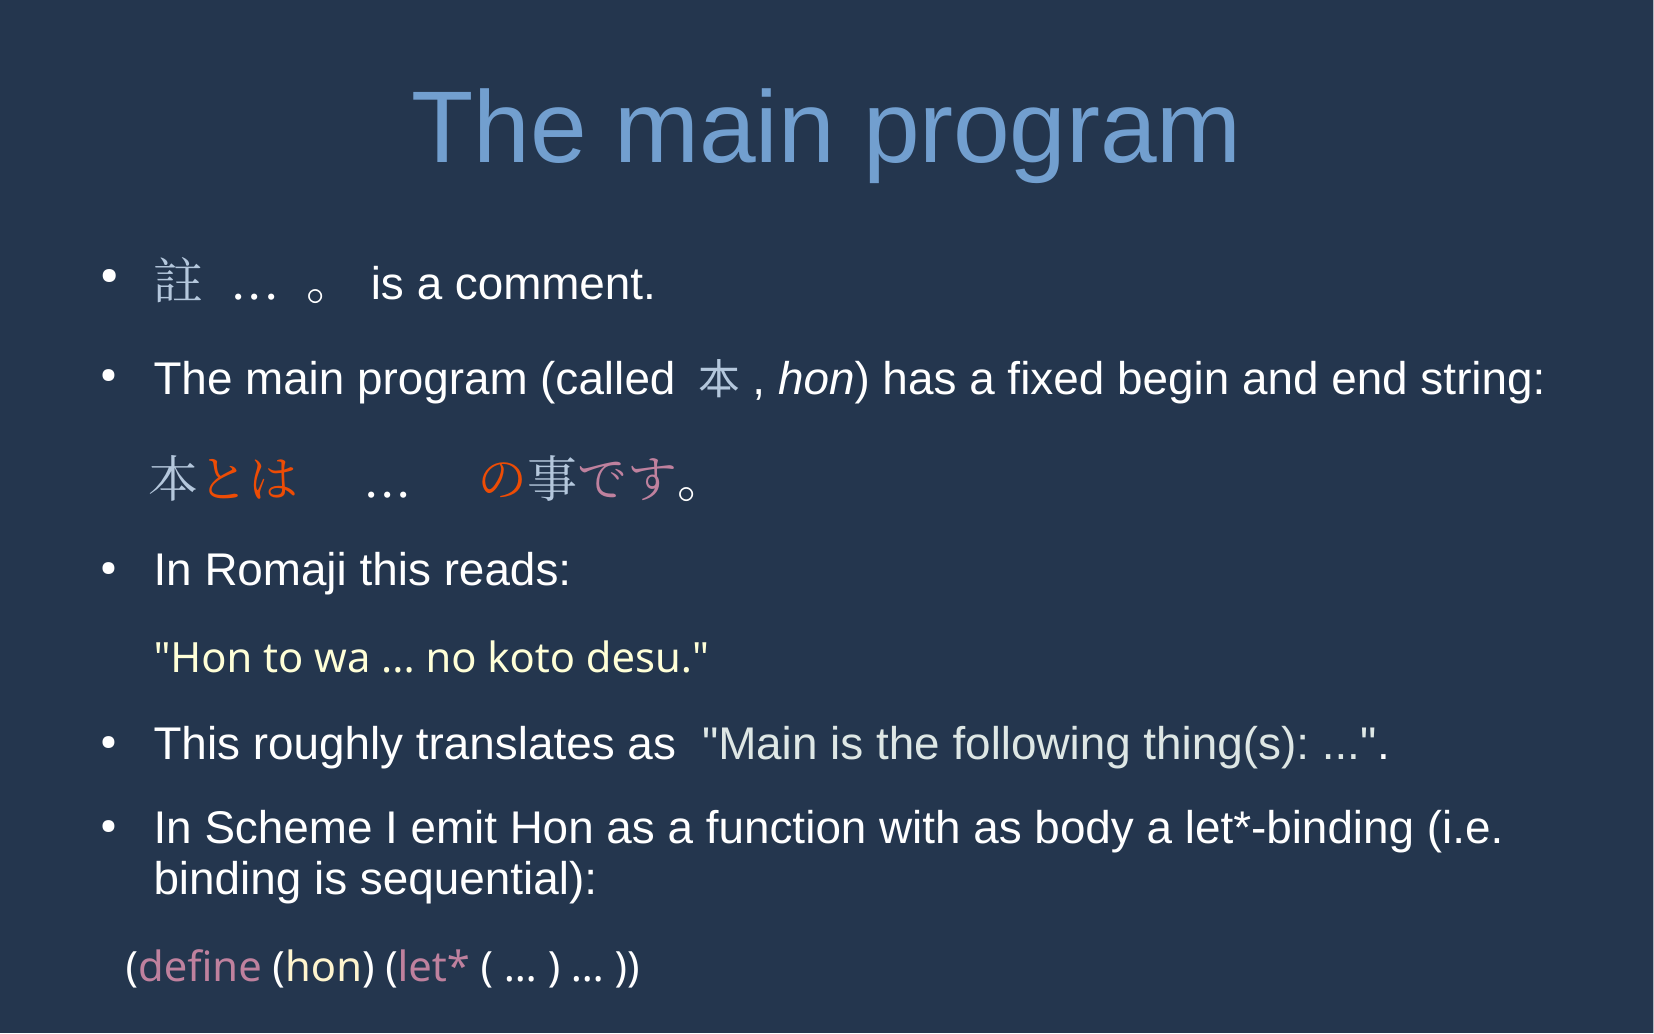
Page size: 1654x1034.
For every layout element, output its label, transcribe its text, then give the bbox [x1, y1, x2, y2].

title The main program [82, 41, 1571, 214]
list 註 ... 。is a comment. The main program (called 本, hon) has a fixed begin and end string: 本とは ... の事です。 In Romaji this reads: "Hon to wa ... no koto desu." This roughly translates as "Main is the following thing(s): ...". In Scheme I emit Hon as a function with as body a let*-binding (i.e. binding is sequential): (define (hon) (let* ( … ) … )) [82, 241, 1571, 945]
